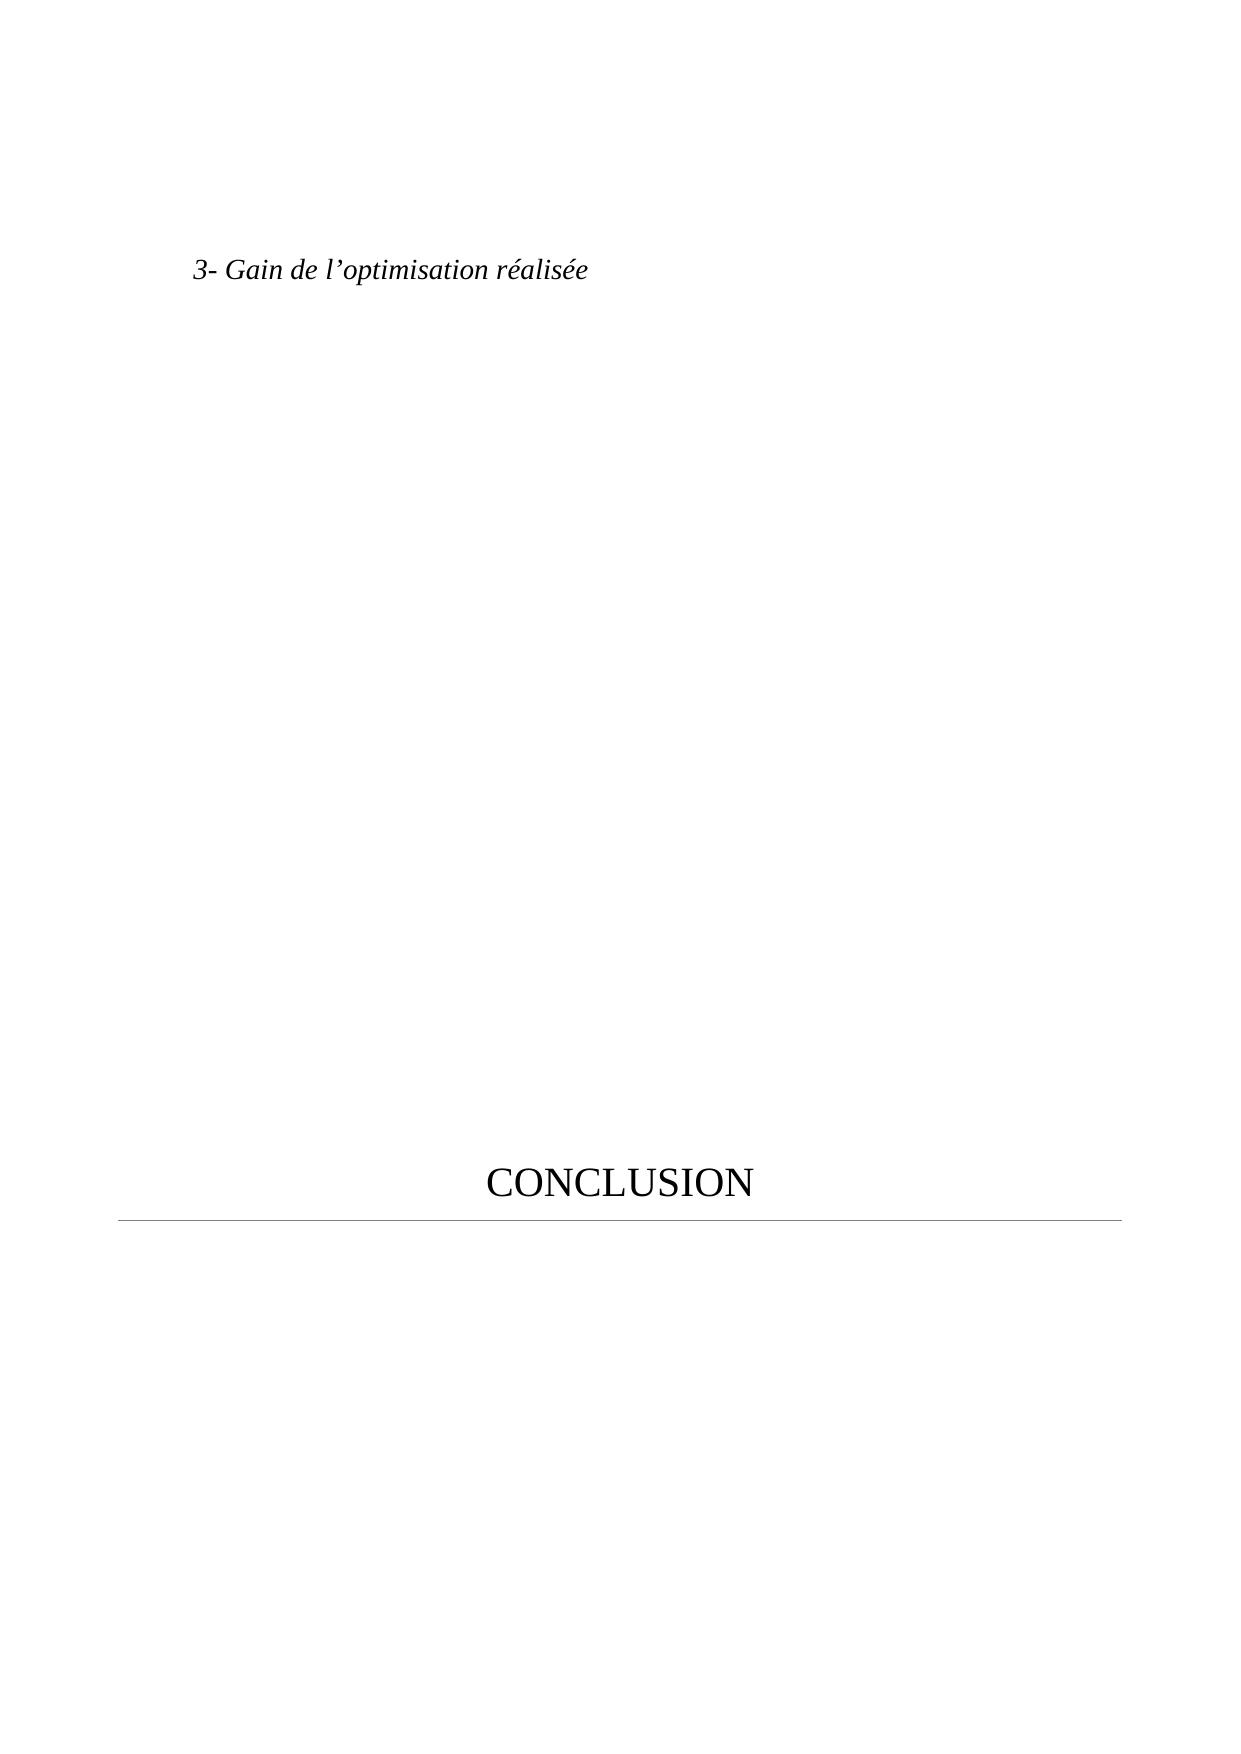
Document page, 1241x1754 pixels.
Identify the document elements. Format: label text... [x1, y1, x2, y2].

text 3- Gain de l’optimisation réalisée [118, 252, 1122, 286]
text CONCLUSION [118, 1158, 1122, 1206]
